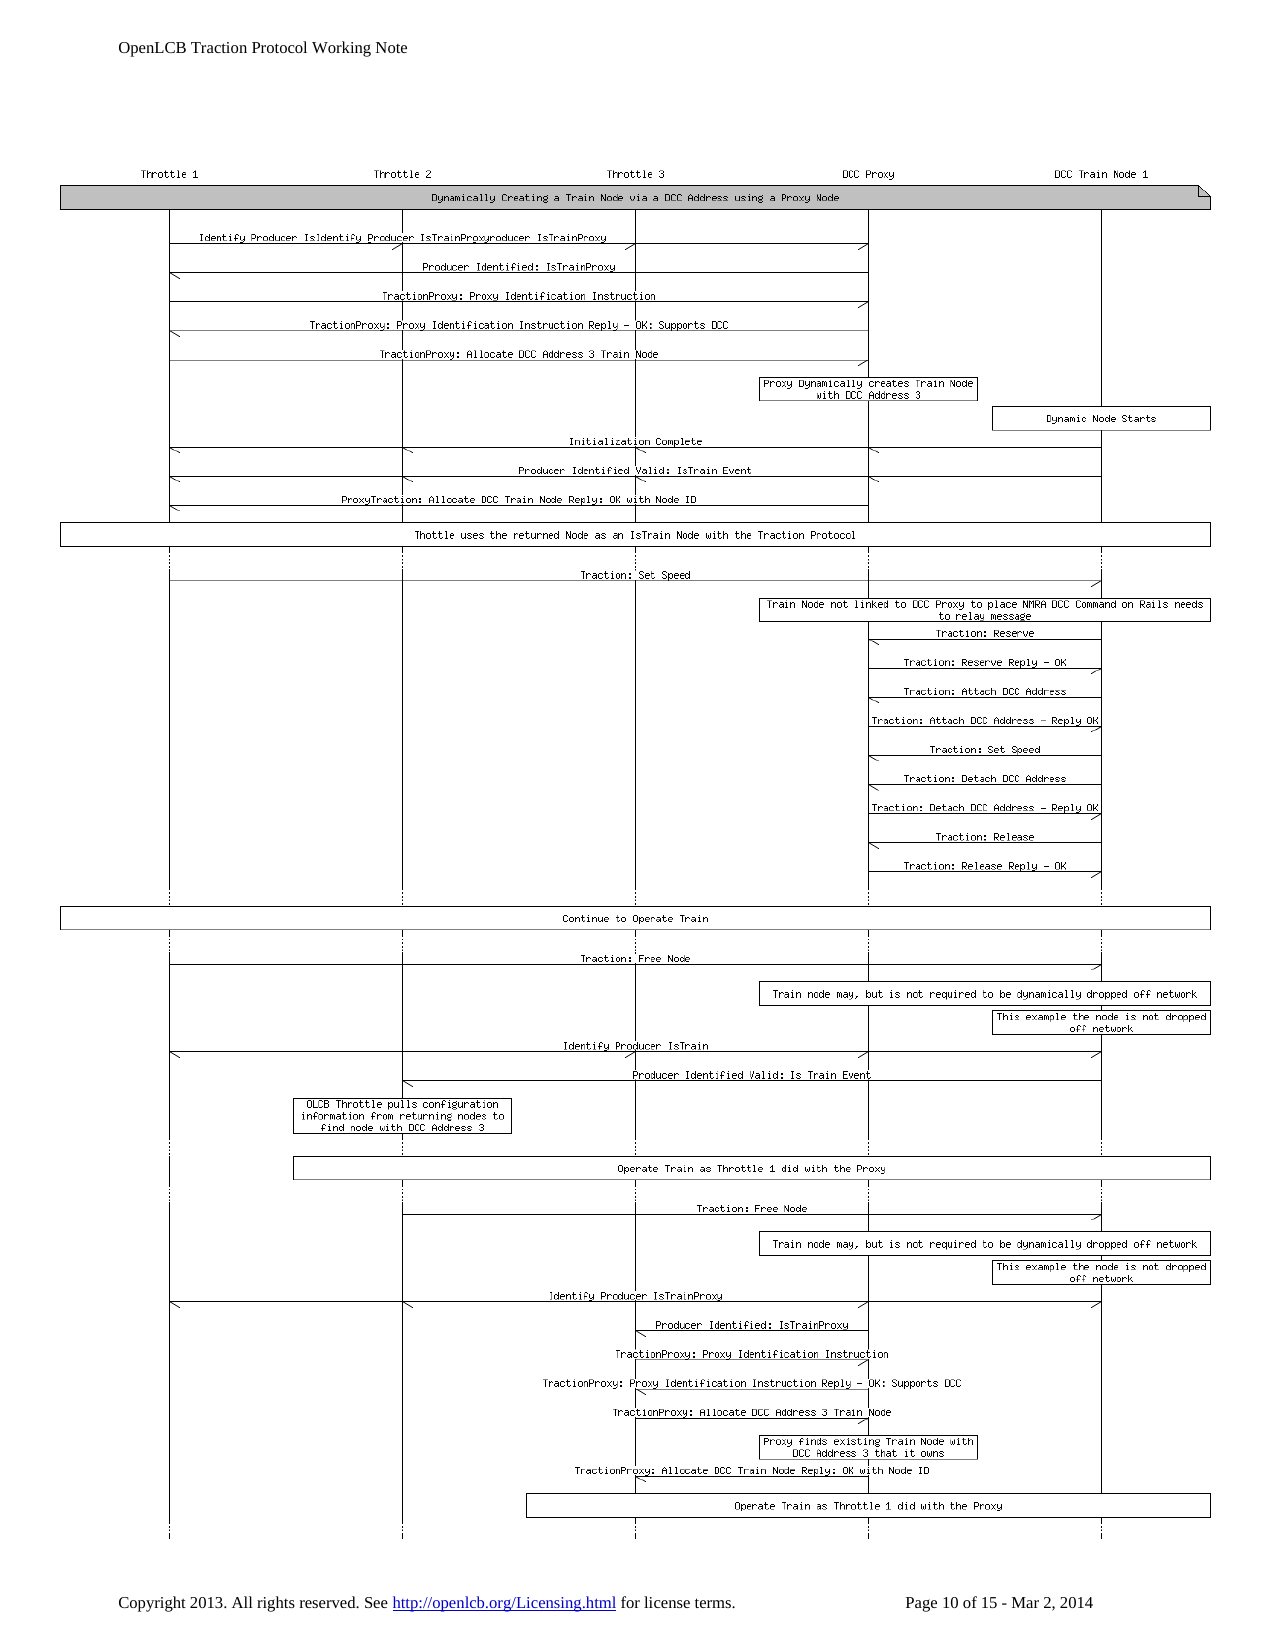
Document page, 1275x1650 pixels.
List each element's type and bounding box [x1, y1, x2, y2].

picture [52, 162, 1217, 1539]
